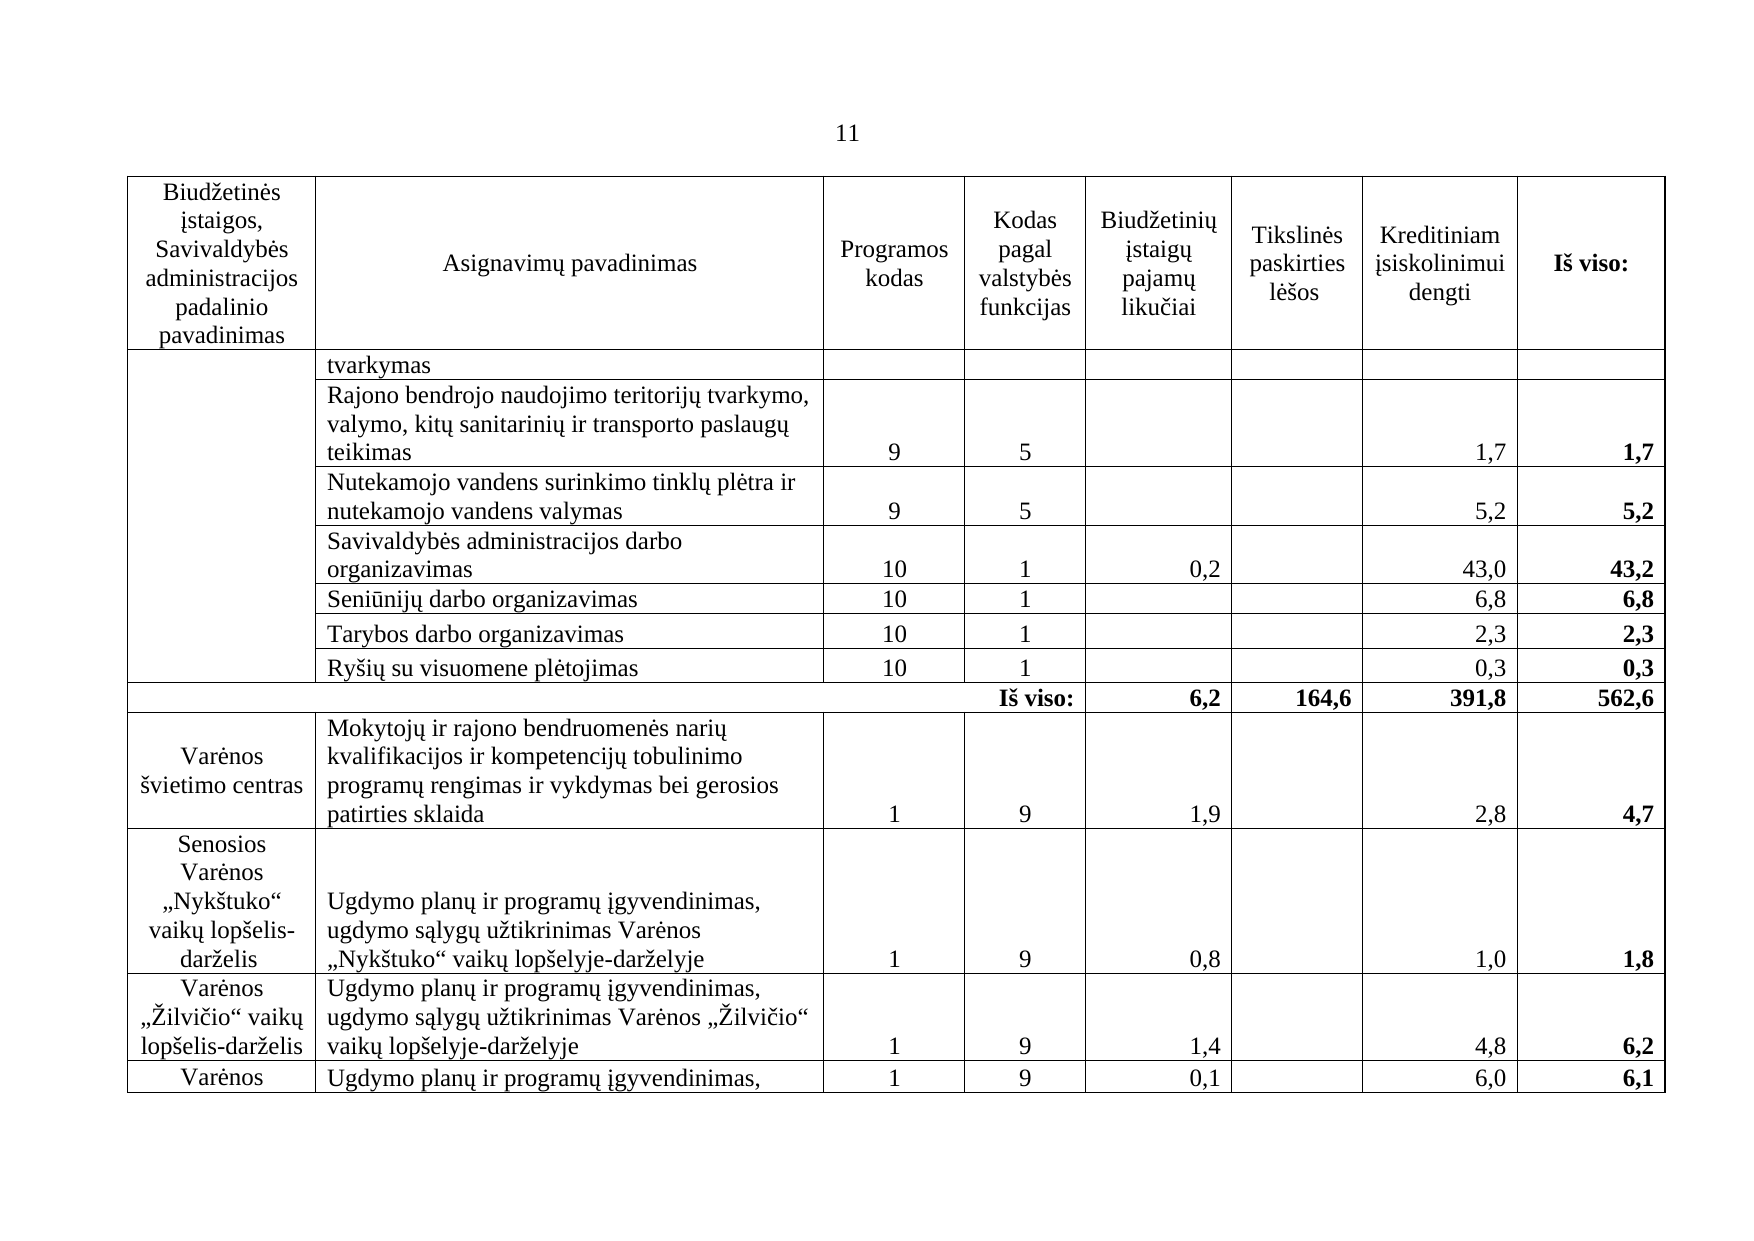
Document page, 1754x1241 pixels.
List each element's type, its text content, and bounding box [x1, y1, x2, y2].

table_cell [1086, 350, 1231, 379]
table_cell 43,2 [1518, 526, 1664, 583]
table_cell 1 [824, 713, 964, 828]
table_cell 0,3 [1363, 649, 1517, 682]
table_cell 4,8 [1363, 974, 1517, 1060]
table_cell [1518, 350, 1664, 379]
table_cell 1,0 [1363, 829, 1517, 972]
table_cell [1232, 713, 1362, 828]
table_cell Mokytojų ir rajono bendruomenės narių kvalifikacijos ir kompetencijų tobulinimo programų rengimas ir vykdymas bei gerosios patirties sklaida [316, 713, 823, 828]
table_cell 43,0 [1363, 526, 1517, 583]
table_cell 1,7 [1363, 380, 1517, 466]
table_cell [1232, 350, 1362, 379]
table_header Tikslinės paskirties lėšos [1232, 177, 1362, 349]
table_cell 1 [965, 584, 1085, 613]
table_cell 9 [824, 467, 964, 525]
table_cell 2,3 [1363, 614, 1517, 647]
table_cell 0,1 [1086, 1061, 1231, 1092]
table_cell Varėnos [128, 1061, 315, 1092]
table_cell [1232, 380, 1362, 466]
table_header Kreditiniam įsiskolinimui dengti [1363, 177, 1517, 349]
table_cell [1232, 1061, 1362, 1092]
table_cell Tarybos darbo organizavimas [316, 614, 823, 647]
table_cell 562,6 [1518, 683, 1664, 712]
table_cell 1 [824, 1061, 964, 1092]
table_cell 1,8 [1518, 829, 1664, 972]
table_cell [1232, 467, 1362, 525]
table_cell 10 [824, 649, 964, 682]
table_cell 1 [965, 649, 1085, 682]
table_cell [1232, 974, 1362, 1060]
table_cell 6,2 [1086, 683, 1231, 712]
table_cell 10 [824, 584, 964, 613]
table_cell [1232, 649, 1362, 682]
table_cell 1,4 [1086, 974, 1231, 1060]
table_cell 0,2 [1086, 526, 1231, 583]
table_cell [1232, 584, 1362, 613]
table_cell [1086, 649, 1231, 682]
table_cell [1232, 614, 1362, 647]
table_header Biudžetinių įstaigų pajamų likučiai [1086, 177, 1231, 349]
table_cell 6,0 [1363, 1061, 1517, 1092]
table_cell 6,2 [1518, 974, 1664, 1060]
table_cell 1,9 [1086, 713, 1231, 828]
table_cell 1 [965, 614, 1085, 647]
table_cell Rajono bendrojo naudojimo teritorijų tvarkymo, valymo, kitų sanitarinių ir transporto paslaugų teikimas [316, 380, 823, 466]
table_cell 5,2 [1363, 467, 1517, 525]
table_cell Senosios Varėnos „Nykštuko“ vaikų lopšelis-darželis [128, 829, 315, 972]
table_cell Ugdymo planų ir programų įgyvendinimas, ugdymo sąlygų užtikrinimas Varėnos „Nykštuko“ vaikų lopšelyje-darželyje [316, 829, 823, 972]
table_cell Nutekamojo vandens surinkimo tinklų plėtra ir nutekamojo vandens valymas [316, 467, 823, 525]
table_cell Varėnos „Žilvičio“ vaikų lopšelis-darželis [128, 974, 315, 1060]
table_cell 10 [824, 614, 964, 647]
table_cell 1 [824, 974, 964, 1060]
table_cell Iš viso: [128, 683, 1085, 712]
table_header Programos kodas [824, 177, 964, 349]
table_cell Ugdymo planų ir programų įgyvendinimas, ugdymo sąlygų užtikrinimas Varėnos „Žilvičio“ vaikų lopšelyje-darželyje [316, 974, 823, 1060]
table_cell 1 [965, 526, 1085, 583]
table_cell Ugdymo planų ir programų įgyvendinimas, [316, 1061, 823, 1092]
table_cell 1 [824, 829, 964, 972]
table_cell 6,1 [1518, 1061, 1664, 1092]
table_cell 10 [824, 526, 964, 583]
table_cell 2,8 [1363, 713, 1517, 828]
table_cell 9 [965, 829, 1085, 972]
table_cell [1086, 380, 1231, 466]
table_header Biudžetinės įstaigos, Savivaldybės administracijos padalinio pavadinimas [128, 177, 315, 349]
table_cell [1363, 350, 1517, 379]
table_cell [1086, 467, 1231, 525]
table_cell 1,7 [1518, 380, 1664, 466]
table_cell 5,2 [1518, 467, 1664, 525]
table_cell [965, 350, 1085, 379]
table_cell 9 [824, 380, 964, 466]
table_cell 6,8 [1363, 584, 1517, 613]
table_cell [128, 350, 315, 682]
table_header Kodas pagal valstybės funkcijas [965, 177, 1085, 349]
table_cell 164,6 [1232, 683, 1362, 712]
table_cell [824, 350, 964, 379]
table_cell 5 [965, 380, 1085, 466]
table_cell 391,8 [1363, 683, 1517, 712]
table_cell [1232, 829, 1362, 972]
table_cell 9 [965, 1061, 1085, 1092]
table_cell [1232, 526, 1362, 583]
table_cell Varėnos švietimo centras [128, 713, 315, 828]
table_cell 0,3 [1518, 649, 1664, 682]
table_cell [1086, 614, 1231, 647]
table_cell 2,3 [1518, 614, 1664, 647]
table_cell 6,8 [1518, 584, 1664, 613]
table_cell tvarkymas [316, 350, 823, 379]
table_cell 9 [965, 974, 1085, 1060]
table_cell 4,7 [1518, 713, 1664, 828]
table_cell 9 [965, 713, 1085, 828]
table_header Asignavimų pavadinimas [316, 177, 823, 349]
table_cell [1086, 584, 1231, 613]
table_cell 0,8 [1086, 829, 1231, 972]
table_cell Seniūnijų darbo organizavimas [316, 584, 823, 613]
table_header Iš viso: [1518, 177, 1664, 349]
table_cell Ryšių su visuomene plėtojimas [316, 649, 823, 682]
table_cell 5 [965, 467, 1085, 525]
table_cell Savivaldybės administracijos darbo organizavimas [316, 526, 823, 583]
